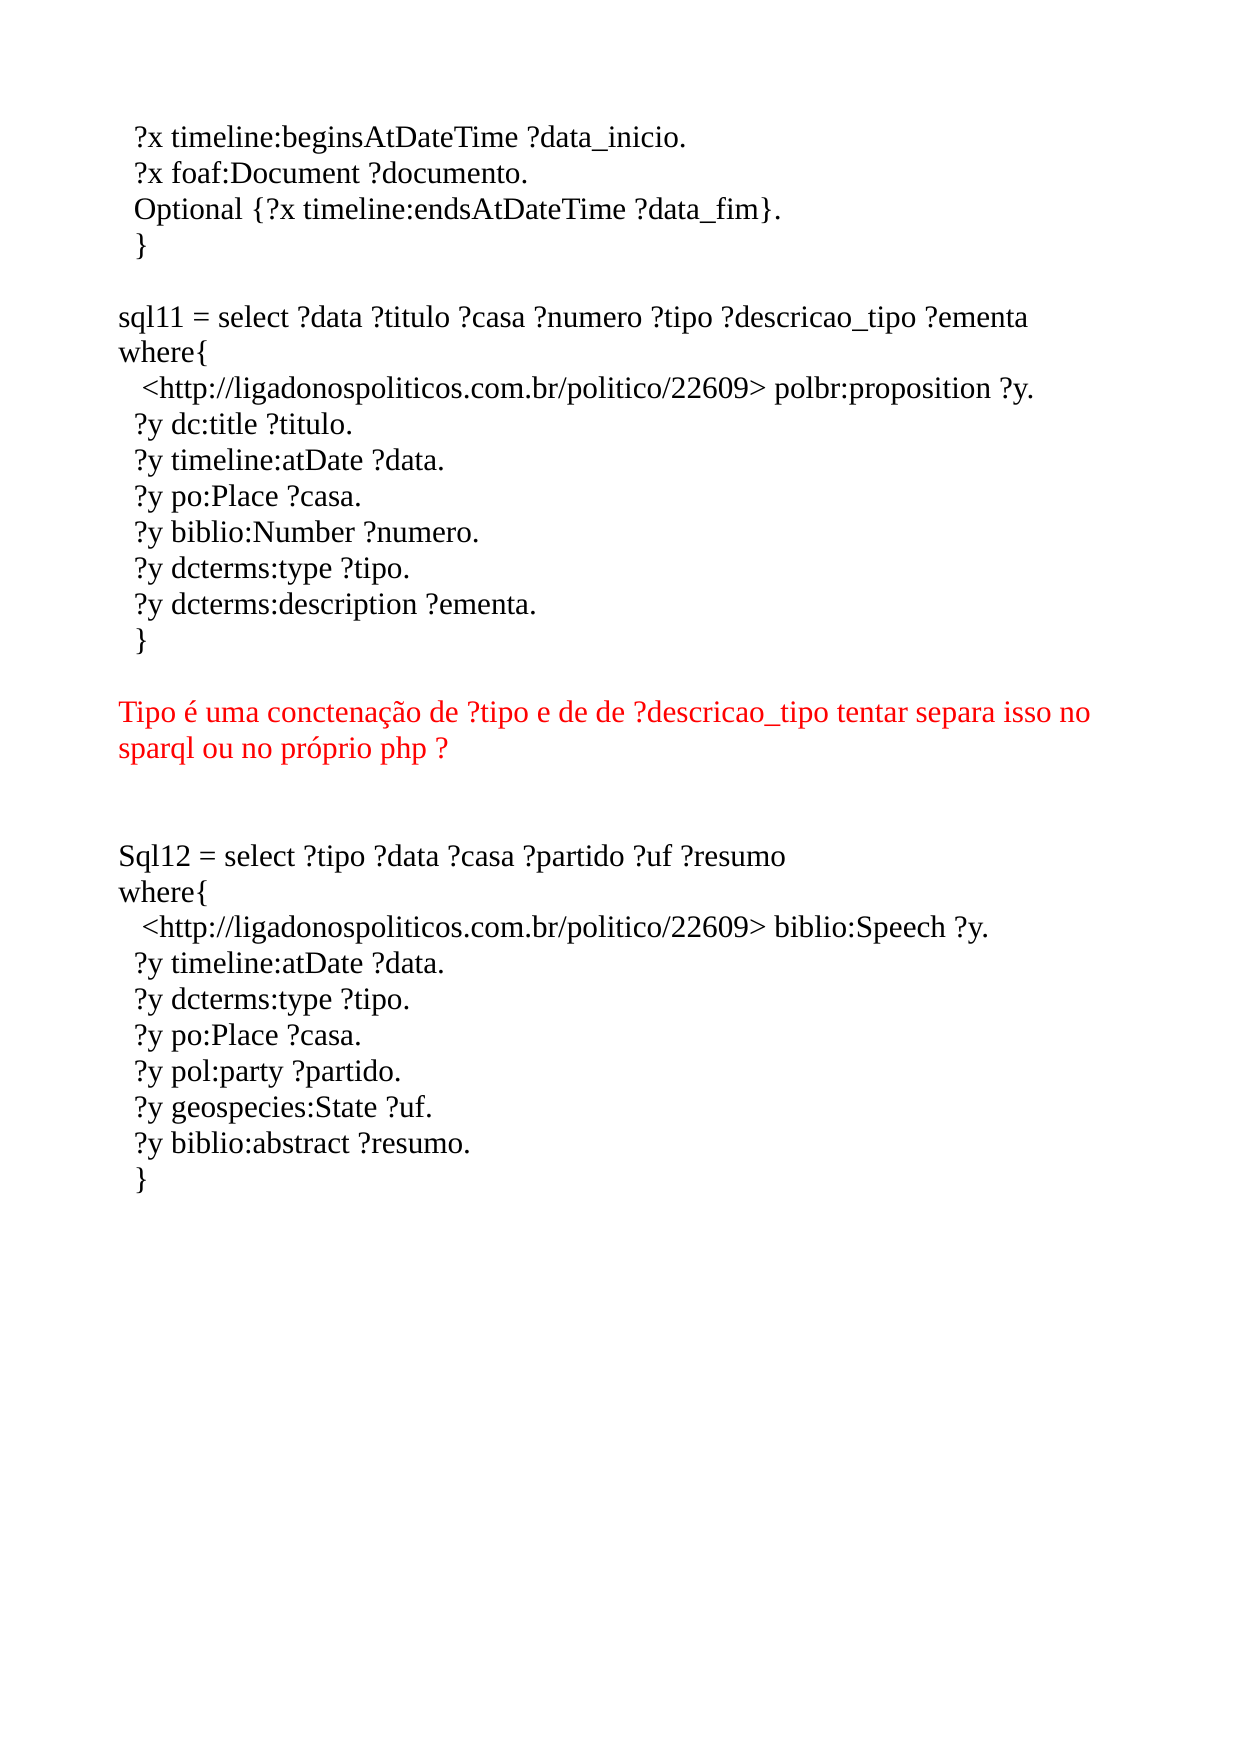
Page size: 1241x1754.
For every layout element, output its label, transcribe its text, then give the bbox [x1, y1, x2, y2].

text where{ [118, 873, 1122, 909]
text ?y timeline:atDate ?data. [118, 945, 1122, 981]
text ?y biblio:abstract ?resumo. [118, 1124, 1122, 1160]
text <http://ligadonospoliticos.com.br/politico/22609> biblio:Speech ?y. [118, 909, 1122, 945]
text ?y geospecies:State ?uf. [118, 1088, 1122, 1124]
text ?y dcterms:type ?tipo. [118, 981, 1122, 1017]
text ?y po:Place ?casa. [118, 1017, 1122, 1052]
text } [118, 621, 1122, 657]
text } [118, 226, 1122, 262]
text ?y dcterms:description ?ementa. [118, 585, 1122, 621]
text ?x timeline:beginsAtDateTime ?data_inicio. [118, 118, 1122, 154]
text Sql12 = select ?tipo ?data ?casa ?partido ?uf ?resumo [118, 837, 1122, 873]
text ?x foaf:Document ?documento. [118, 154, 1122, 190]
text <http://ligadonospoliticos.com.br/politico/22609> polbr:proposition ?y. [118, 370, 1122, 406]
text ?y pol:party ?partido. [118, 1052, 1122, 1088]
text ?y dcterms:type ?tipo. [118, 549, 1122, 585]
text ?y po:Place ?casa. [118, 477, 1122, 513]
text Optional {?x timeline:endsAtDateTime ?data_fim}. [118, 190, 1122, 226]
text sql11 = select ?data ?titulo ?casa ?numero ?tipo ?descricao_tipo ?ementa [118, 298, 1122, 334]
text ?y dc:title ?titulo. [118, 406, 1122, 442]
text Tipo é uma conctenação de ?tipo e de de ?descricao_tipo tentar separa isso no sparql ou no próprio php ? [118, 693, 1122, 765]
text where{ [118, 334, 1122, 370]
text ?y timeline:atDate ?data. [118, 442, 1122, 477]
text ?y biblio:Number ?numero. [118, 513, 1122, 549]
text } [118, 1160, 1122, 1196]
